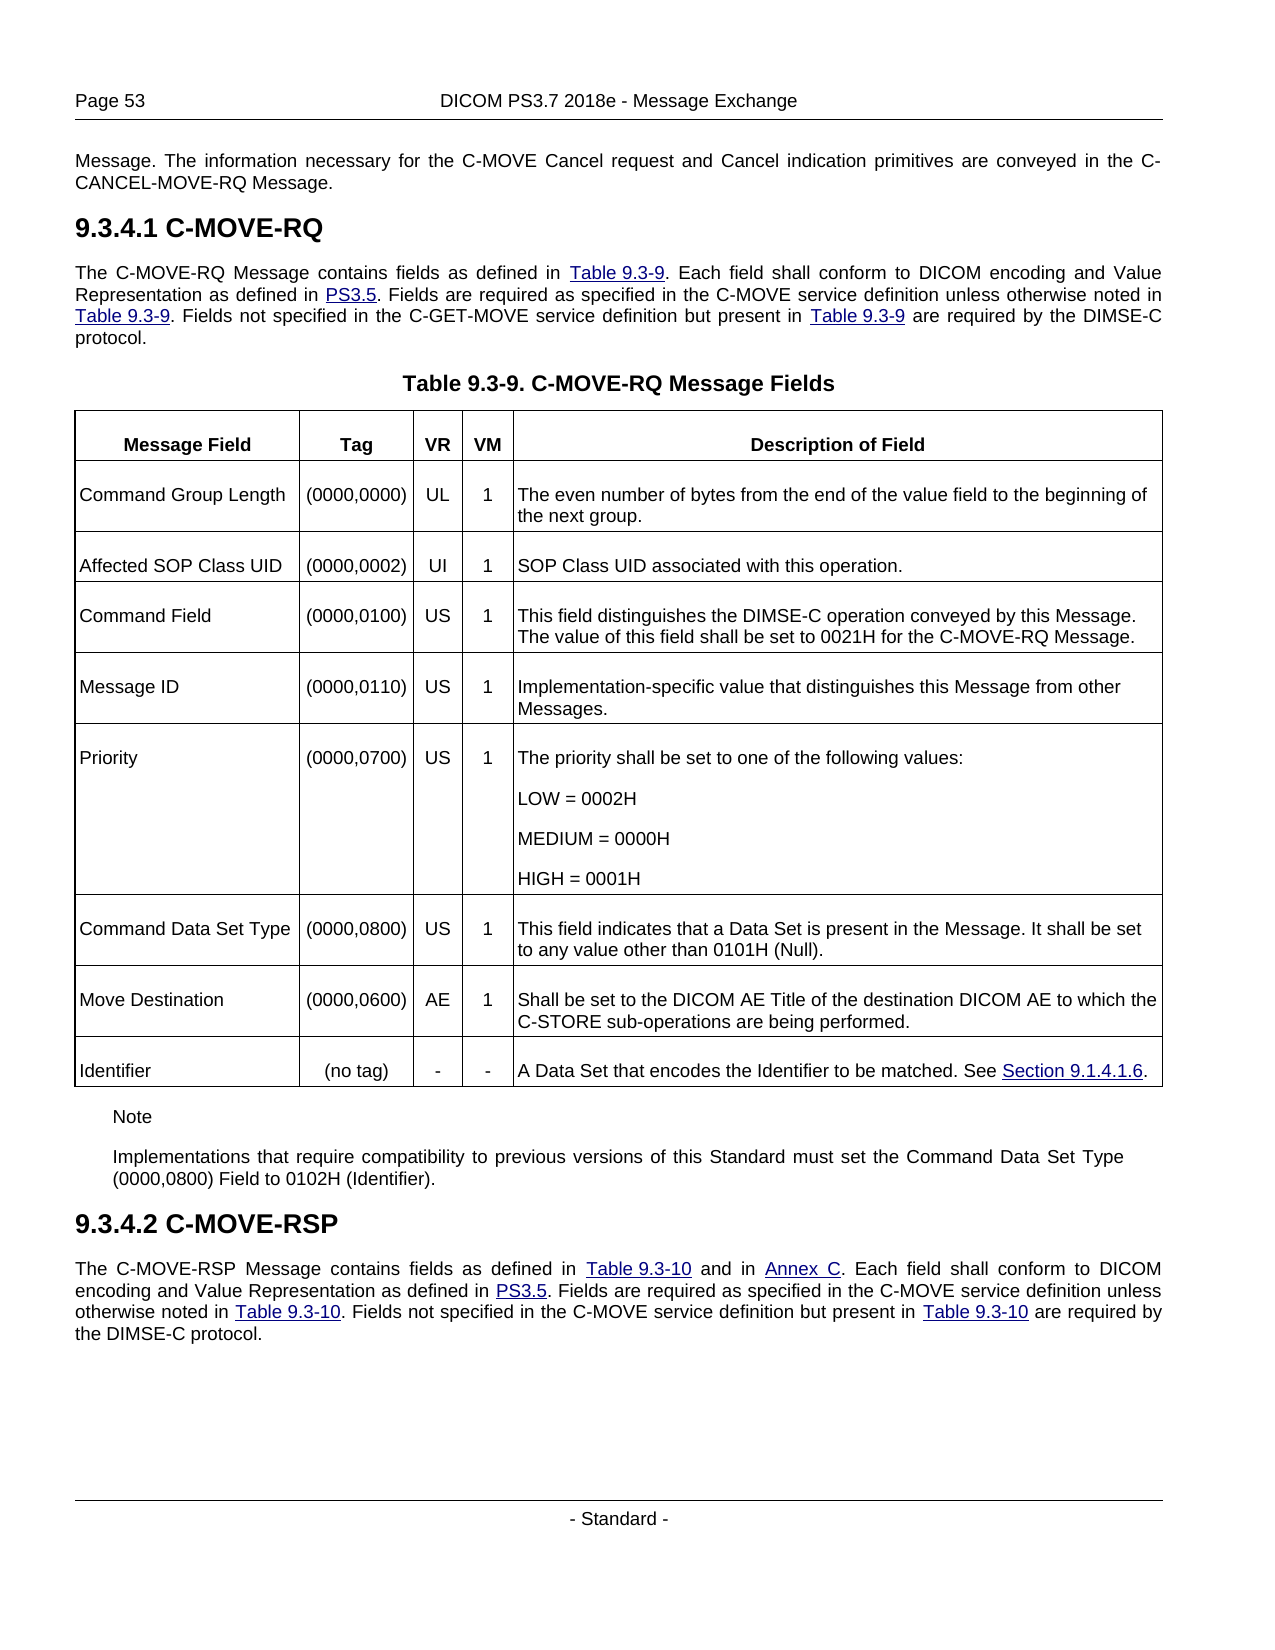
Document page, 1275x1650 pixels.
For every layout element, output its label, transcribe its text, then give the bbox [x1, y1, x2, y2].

table_cell Command Field [76, 582, 299, 652]
table_cell AE [414, 966, 462, 1036]
text The C-MOVE-RSP Message contains fields as defined in Table 9.3-10 and in Annex C. Each field shall conform to DICOM encoding and Value Representation as defined in PS3.5. Fields are required as specified in the C-MOVE service definition unless otherwise noted in Table 9.3-10. Fields not specified in the C-MOVE service definition but present in Table 9.3-10 are required by the DIMSE-C protocol. [75, 1258, 1162, 1344]
table_cell 1 [463, 895, 513, 965]
table_header Message Field [76, 411, 299, 460]
table_cell Command Group Length [76, 461, 299, 531]
table_cell 1 [463, 966, 513, 1036]
table_cell 1 [463, 532, 513, 581]
table_cell This field distinguishes the DIMSE-C operation conveyed by this Message. The value of this field shall be set to 0021H for the C-MOVE-RQ Message. [514, 582, 1162, 652]
table_cell Command Data Set Type [76, 895, 299, 965]
table_cell (0000,0002) [300, 532, 413, 581]
table_cell Affected SOP Class UID [76, 532, 299, 581]
table_cell US [414, 582, 462, 652]
table_cell Shall be set to the DICOM AE Title of the destination DICOM AE to which the C-STORE sub-operations are being performed. [514, 966, 1162, 1036]
table_cell (0000,0100) [300, 582, 413, 652]
table_cell US [414, 895, 462, 965]
table_cell The priority shall be set to one of the following values: LOW = 0002H MEDIUM = 0000H HIGH = 0001H [514, 724, 1162, 894]
table_cell UL [414, 461, 462, 531]
table_cell - [463, 1037, 513, 1086]
table_cell Identifier [76, 1037, 299, 1086]
table_cell 1 [463, 582, 513, 652]
table_cell (0000,0800) [300, 895, 413, 965]
table_cell Message ID [76, 653, 299, 723]
table_cell (0000,0110) [300, 653, 413, 723]
table_cell Implementation-specific value that distinguishes this Message from other Messages. [514, 653, 1162, 723]
table_cell UI [414, 532, 462, 581]
table_cell (0000,0000) [300, 461, 413, 531]
text Note [112, 1106, 1125, 1127]
text Table 9.3-9. C-MOVE-RQ Message Fields [75, 371, 1162, 396]
table_cell (0000,0600) [300, 966, 413, 1036]
text Message. The information necessary for the C-MOVE Cancel request and Cancel indication primitives are conveyed in the C-CANCEL-MOVE-RQ Message. [75, 150, 1162, 193]
table_cell Priority [76, 724, 299, 894]
table_cell (no tag) [300, 1037, 413, 1086]
table_cell US [414, 653, 462, 723]
table_cell US [414, 724, 462, 894]
text 9.3.4.1 C-MOVE-RQ [75, 212, 1162, 243]
table_cell 1 [463, 653, 513, 723]
text 9.3.4.2 C-MOVE-RSP [75, 1208, 1162, 1239]
table_header Description of Field [514, 411, 1162, 460]
table_header Tag [300, 411, 413, 460]
table_cell 1 [463, 724, 513, 894]
table_cell SOP Class UID associated with this operation. [514, 532, 1162, 581]
table_cell - [414, 1037, 462, 1086]
text Implementations that require compatibility to previous versions of this Standard must set the Command Data Set Type (0000,0800) Field to 0102H (Identifier). [112, 1146, 1125, 1189]
table_cell Move Destination [76, 966, 299, 1036]
text The C-MOVE-RQ Message contains fields as defined in Table 9.3-9. Each field shall conform to DICOM encoding and Value Representation as defined in PS3.5. Fields are required as specified in the C-MOVE service definition unless otherwise noted in Table 9.3-9. Fields not specified in the C-GET-MOVE service definition but present in Table 9.3-9 are required by the DIMSE-C protocol. [75, 262, 1162, 348]
table_header VM [463, 411, 513, 460]
table_cell (0000,0700) [300, 724, 413, 894]
table_cell A Data Set that encodes the Identifier to be matched. See Section 9.1.4.1.6. [514, 1037, 1162, 1086]
table_header VR [414, 411, 462, 460]
table_cell This field indicates that a Data Set is present in the Message. It shall be set to any value other than 0101H (Null). [514, 895, 1162, 965]
table_cell The even number of bytes from the end of the value field to the beginning of the next group. [514, 461, 1162, 531]
table_cell 1 [463, 461, 513, 531]
